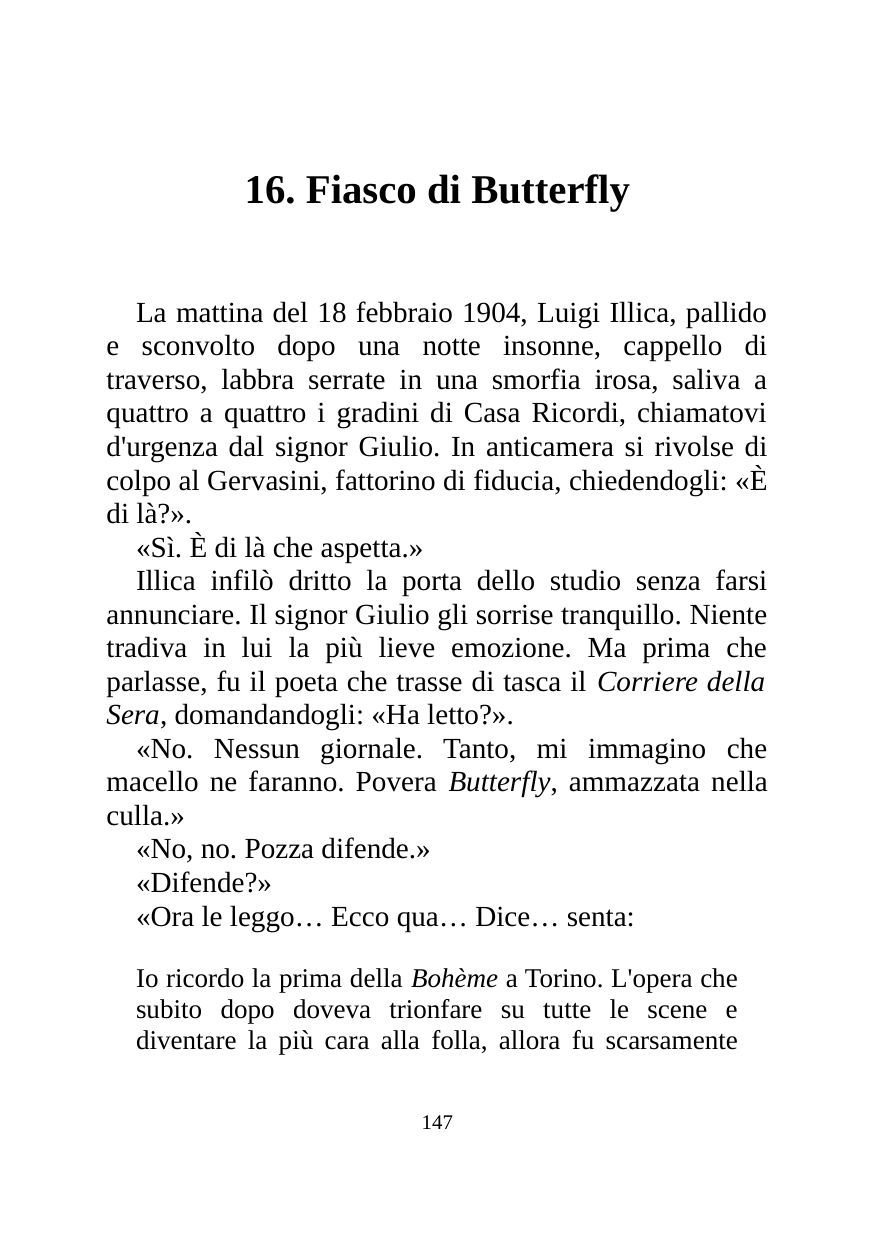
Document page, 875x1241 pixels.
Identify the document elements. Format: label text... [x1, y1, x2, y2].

text «No, no. Pozza difende.» [106, 832, 768, 865]
subtitle 16. Fiasco di Butterfly [106, 165, 768, 212]
text «Ora le leggo… Ecco qua… Dice… senta: [106, 899, 768, 932]
text Illica infilò dritto la porta dello studio senza farsi annunciare. Il signor Giulio gli sorrise tranquillo. Niente tradiva in lui la più lieve emozione. Ma prima che parlasse, fu il poeta che trasse di tasca il Corriere della Sera, domandandogli: «Ha letto?». [106, 563, 768, 731]
text «Difende?» [106, 865, 768, 899]
text «No. Nessun giornale. Tanto, mi immagino che macello ne faranno. Povera Butterfly, ammazzata nella culla.» [106, 731, 768, 832]
text La mattina del 18 febbraio 1904, Luigi Illica, pallido e sconvolto dopo una notte insonne, cappello di traverso, labbra serrate in una smorfia irosa, saliva a quattro a quattro i gradini di Casa Ricordi, chiamatovi d'urgenza dal signor Giulio. In anticamera si rivolse di colpo al Gervasini, fattorino di fiducia, chiedendogli: «È di là?». [106, 295, 768, 530]
text «Sì. È di là che aspetta.» [106, 530, 768, 563]
text Io ricordo la prima della Bohème a Torino. L'opera che subito dopo doveva trionfare su tutte le scene e diventare la più cara alla folla, allora fu scarsamente [136, 962, 738, 1055]
